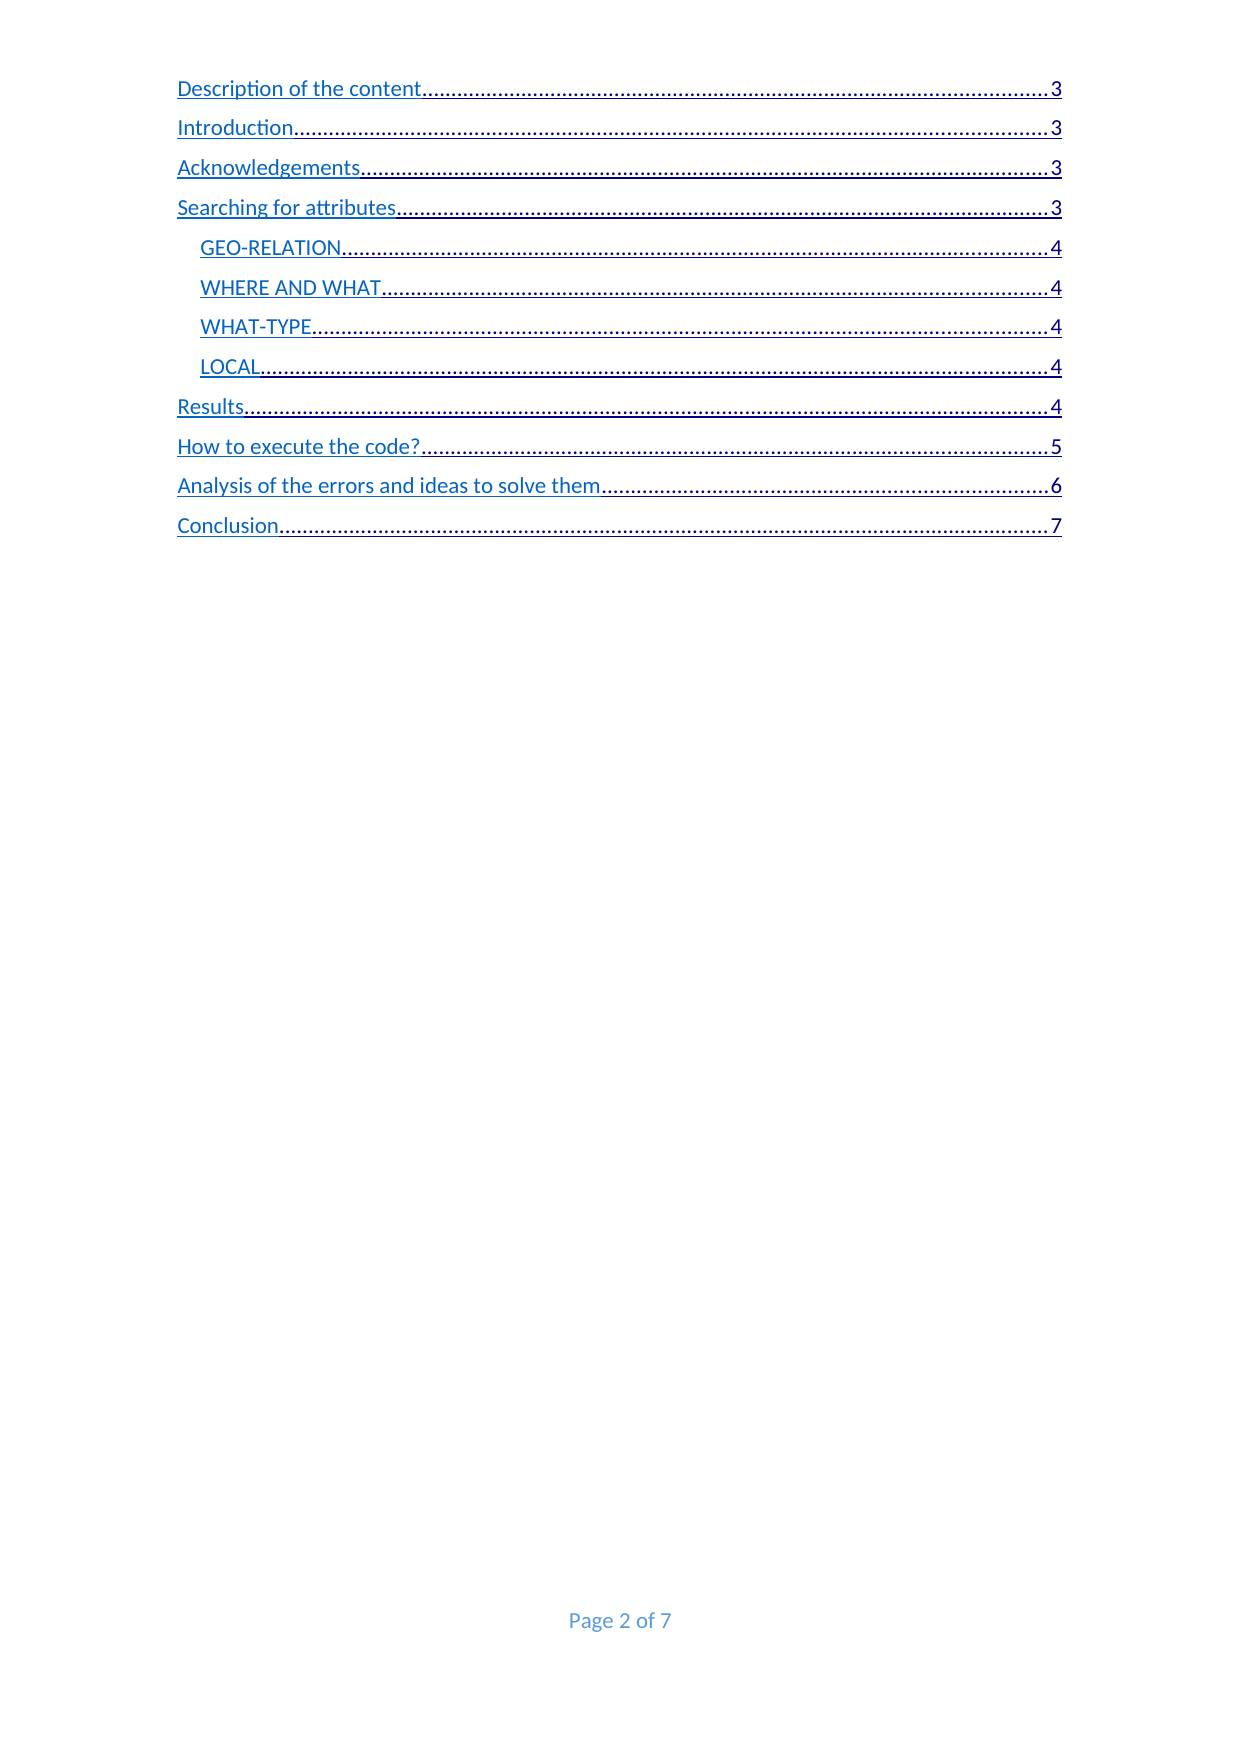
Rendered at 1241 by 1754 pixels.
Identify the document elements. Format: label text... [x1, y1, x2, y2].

text Introduction 3 [177, 113, 1063, 142]
text LOCAL 4 [200, 352, 1063, 380]
text WHERE AND WHAT 4 [200, 273, 1063, 301]
text WHAT-TYPE 4 [200, 312, 1063, 341]
text Results 4 [177, 392, 1063, 420]
text GEO-RELATION 4 [200, 233, 1063, 261]
text Conclusion 7 [177, 511, 1063, 539]
text Acknowledgements 3 [177, 153, 1063, 181]
text Description of the content 3 [177, 74, 1063, 102]
text How to execute the code? 5 [177, 432, 1063, 460]
text Analysis of the errors and ideas to solve them 6 [177, 472, 1063, 500]
text Searching for attributes 3 [177, 193, 1063, 221]
